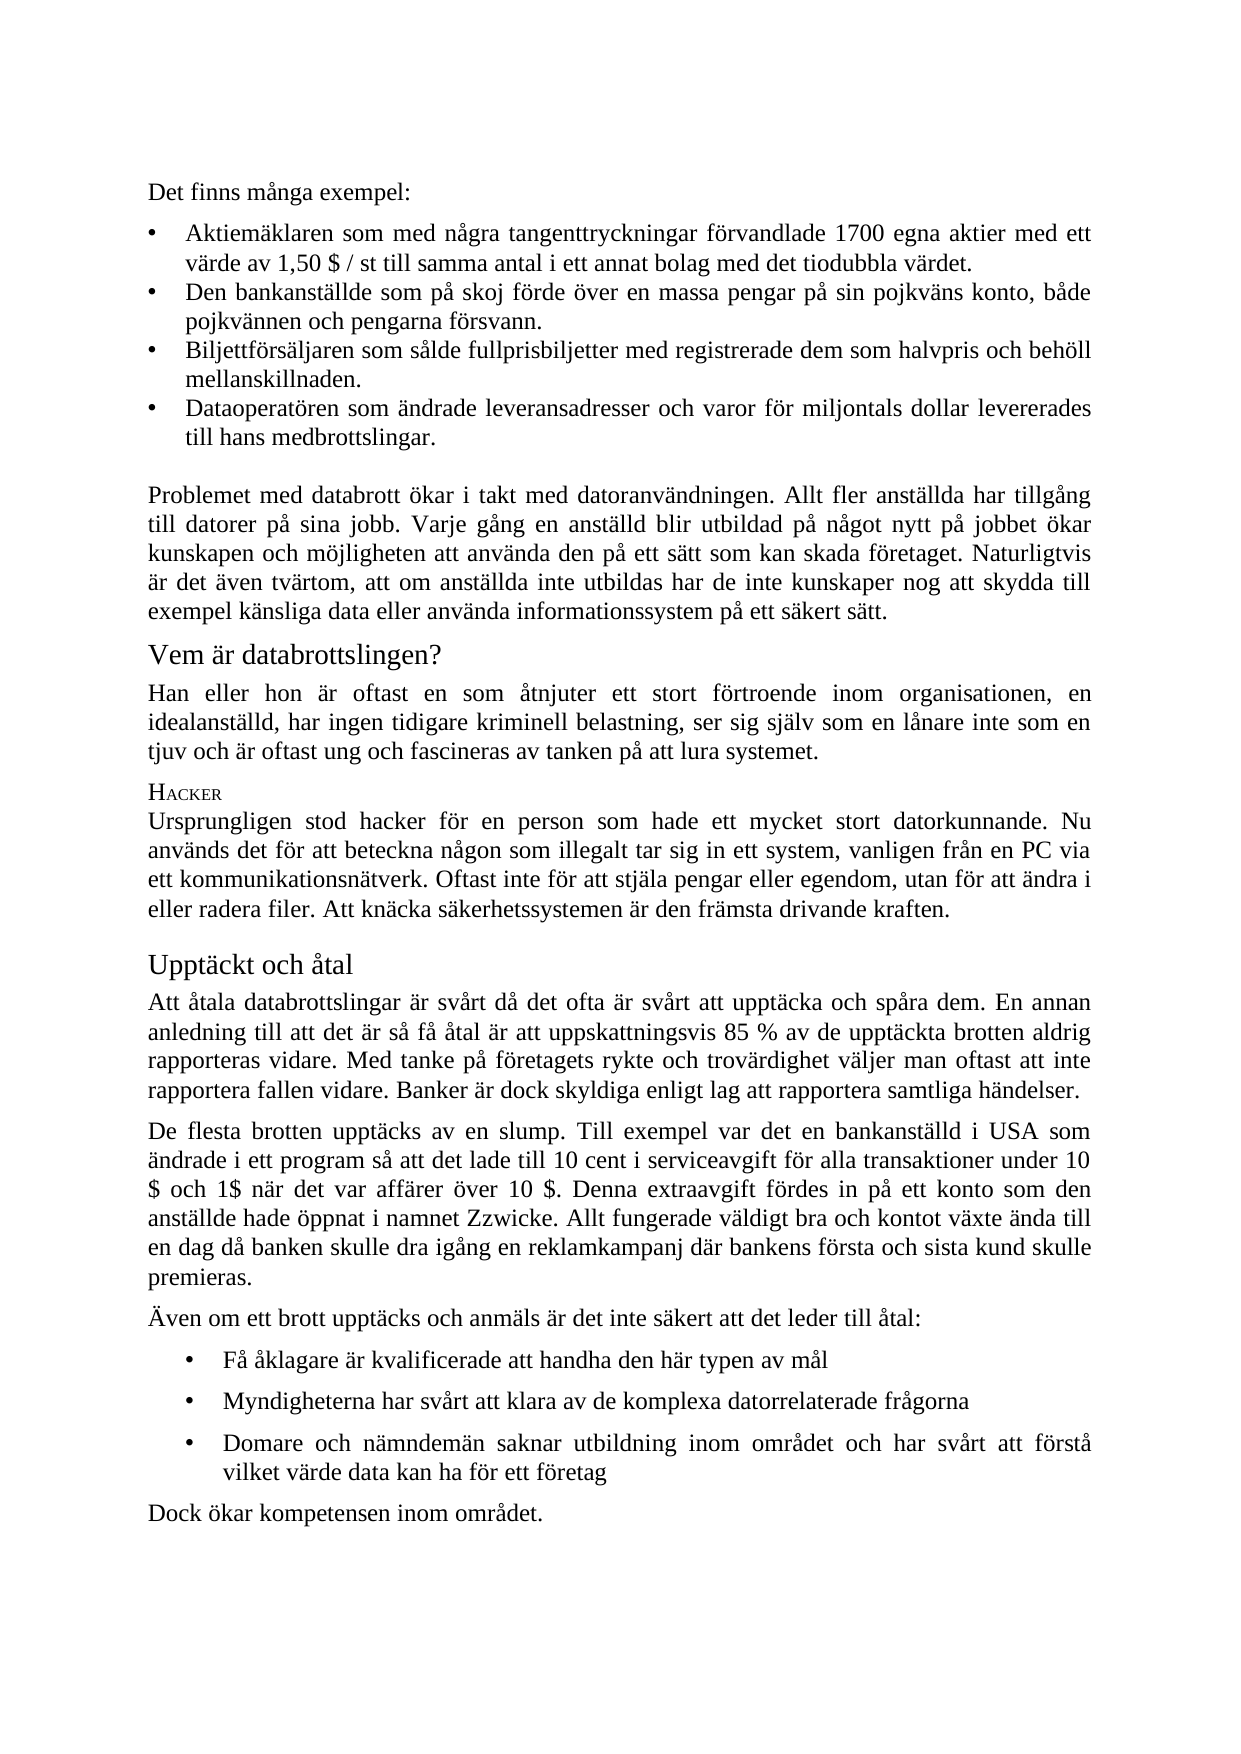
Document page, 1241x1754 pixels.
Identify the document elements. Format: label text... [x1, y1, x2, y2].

text Upptäckt och åtal [148, 947, 1092, 981]
text Även om ett brott upptäcks och anmäls är det inte säkert att det leder till åtal: [148, 1303, 1092, 1332]
text Vem är databrottslingen? [148, 638, 1092, 671]
text Ursprungligen stod hacker för en person som hade ett mycket stort datorkunnande. Nu används det för att beteckna någon som illegalt tar sig in ett system, vanligen från en PC via ett kommunikationsnätverk. Oftast inte för att stjäla pengar eller egendom, utan för att ändra i eller radera filer. Att knäcka säkerhetssystemen är den främsta drivande kraften. [148, 806, 1092, 922]
text Problemet med databrott ökar i takt med datoranvändningen. Allt fler anställda har tillgång till datorer på sina jobb. Varje gång en anställd blir utbildad på något nytt på jobbet ökar kunskapen och möjligheten att använda den på ett sätt som kan skada företaget. Naturligtvis är det även tvärtom, att om anställda inte utbildas har de inte kunskaper nog att skydda till exempel känsliga data eller använda informationssystem på ett säkert sätt. [148, 480, 1092, 625]
text Det finns många exempel: [148, 177, 1092, 206]
text Han eller hon är oftast en som åtnjuter ett stort förtroende inom organisationen, en idealanställd, har ingen tidigare kriminell belastning, ser sig själv som en lånare inte som en tjuv och är oftast ung och fascineras av tanken på att lura systemet. [148, 677, 1092, 765]
list Få åklagare är kvalificerade att handha den här typen av mål [185, 1344, 1092, 1373]
list Myndigheterna har svårt att klara av de komplexa datorrelaterade frågorna [185, 1386, 1092, 1415]
list Biljettförsäljaren som sålde fullprisbiljetter med registrerade dem som halvpris och behöll mellanskillnaden. [148, 334, 1092, 393]
text De flesta brotten upptäcks av en slump. Till exempel var det en bankanställd i USA som ändrade i ett program så att det lade till 10 cent i serviceavgift för alla transaktioner under 10 $ och 1$ när det var affärer över 10 $. Denna extraavgift fördes in på ett konto som den anställde hade öppnat i namnet Zzwicke. Allt fungerade väldigt bra och kontot växte ända till en dag då banken skulle dra igång en reklamkampanj där bankens första och sista kund skulle premieras. [148, 1116, 1092, 1290]
list Den bankanställde som på skoj förde över en massa pengar på sin pojkväns konto, både pojkvännen och pengarna försvann. [148, 276, 1092, 334]
list Dataoperatören som ändrade leveransadresser och varor för miljontals dollar levererades till hans medbrottslingar. [148, 393, 1092, 451]
text Hacker [148, 777, 1092, 806]
list Domare och nämndemän saknar utbildning inom området och har svårt att förstå vilket värde data kan ha för ett företag [185, 1428, 1092, 1486]
text Att åtala databrottslingar är svårt då det ofta är svårt att upptäcka och spåra dem. En annan anledning till att det är så få åtal är att uppskattningsvis 85 % av de upptäckta brotten aldrig rapporteras vidare. Med tanke på företagets rykte och trovärdighet väljer man oftast att inte rapportera fallen vidare. Banker är dock skyldiga enligt lag att rapportera samtliga händelser. [148, 987, 1092, 1103]
list Aktiemäklaren som med några tangenttryckningar förvandlade 1700 egna aktier med ett värde av 1,50 $ / st till samma antal i ett annat bolag med det tiodubbla värdet. [148, 218, 1092, 276]
text Dock ökar kompetensen inom området. [148, 1498, 1092, 1527]
